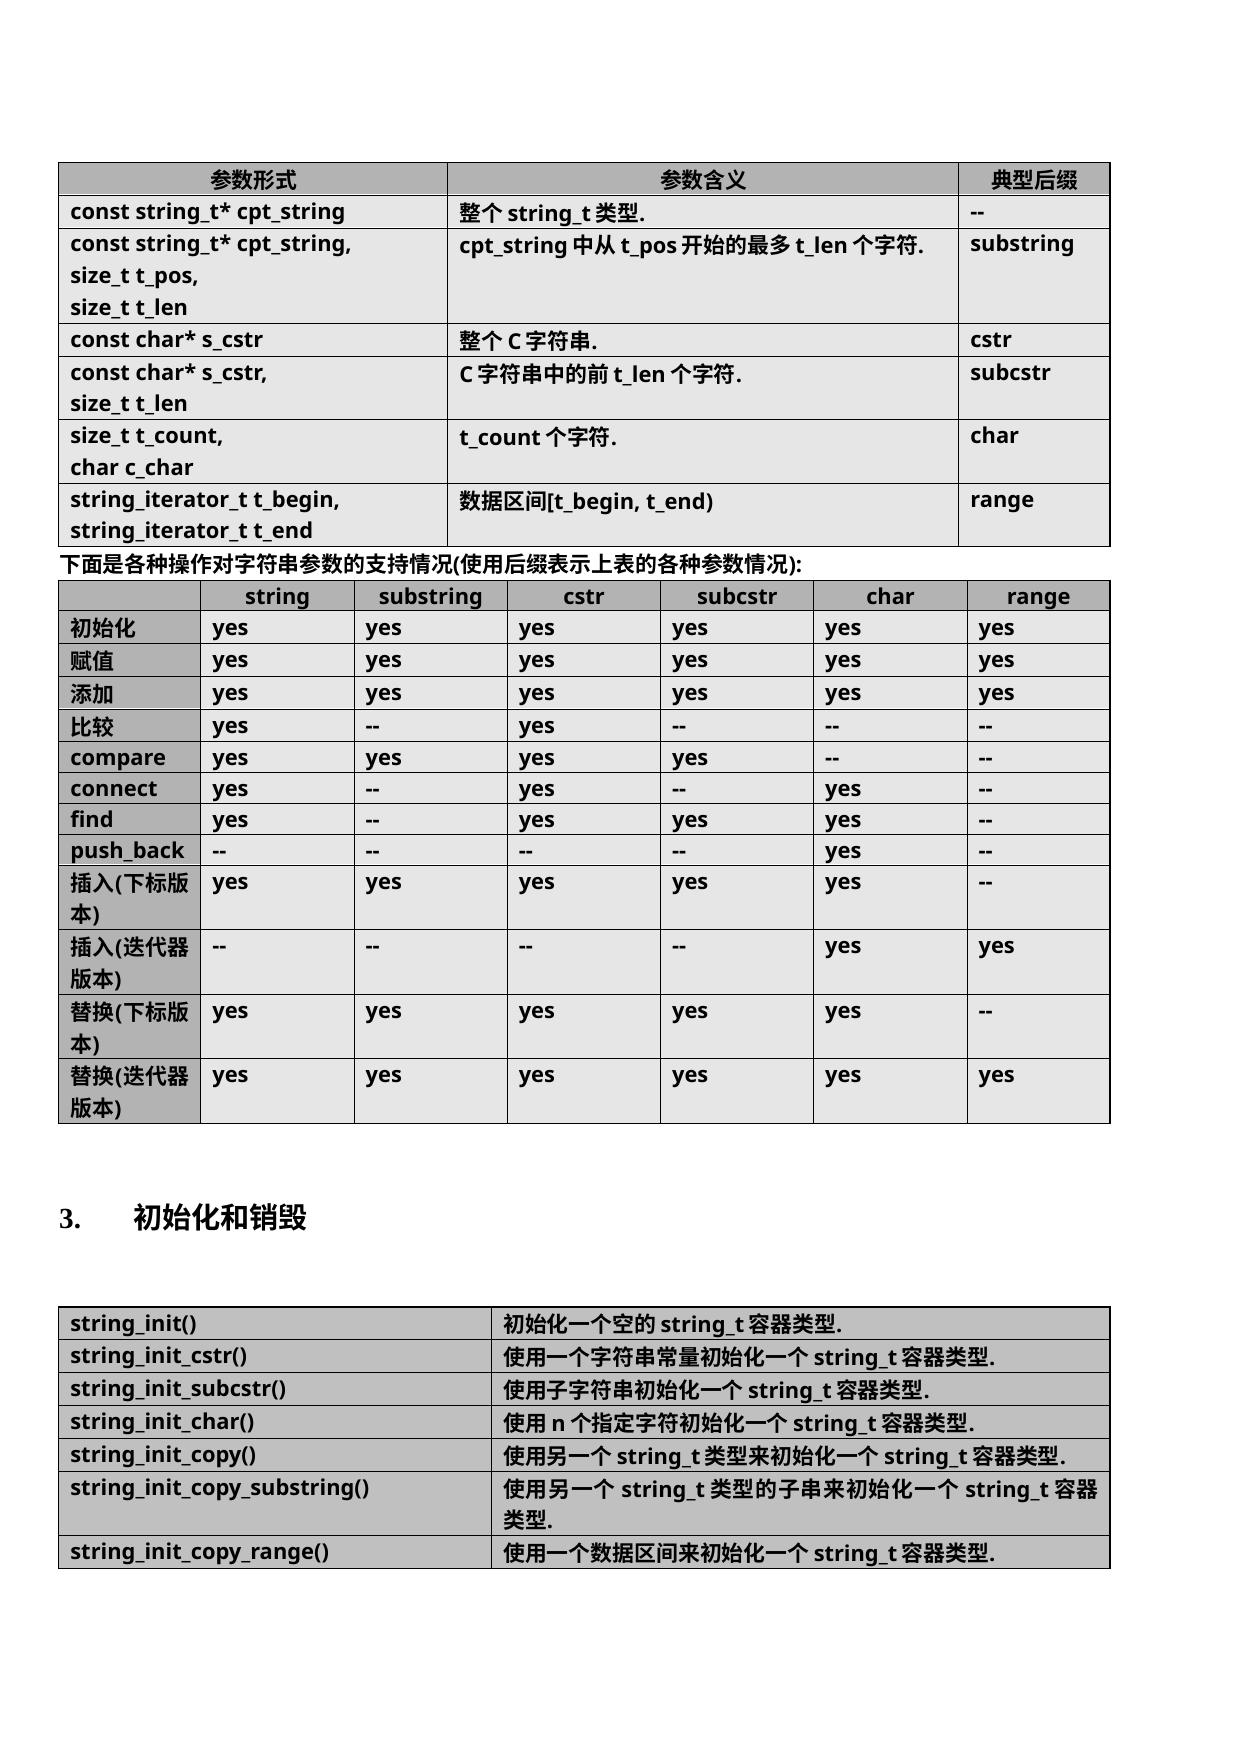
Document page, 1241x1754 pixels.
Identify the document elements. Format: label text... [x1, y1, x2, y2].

table_cell const string_t* cpt_string [59, 196, 447, 227]
subtitle 初始化和销毁 [59, 1183, 1181, 1248]
table_header substring [355, 581, 507, 610]
table_cell compare [59, 742, 200, 772]
table_header string_init() [59, 1308, 491, 1339]
table_cell 整个string_t类型. [448, 196, 958, 227]
table_cell push_back [59, 835, 200, 864]
table_cell yes [508, 773, 660, 803]
table_cell -- [968, 710, 1109, 741]
table_cell -- [355, 804, 507, 834]
table_cell yes [201, 742, 354, 772]
table_cell t_count个字符. [448, 420, 958, 483]
table_cell -- [968, 804, 1109, 834]
table_cell 数据区间[t_begin, t_end) [448, 484, 958, 546]
table_cell -- [201, 835, 354, 864]
table_cell const char* s_cstr, size_t t_len [59, 357, 447, 419]
table_cell yes [814, 866, 967, 929]
table_cell 添加 [59, 677, 200, 708]
table_cell yes [661, 611, 813, 643]
table_cell yes [661, 995, 813, 1058]
table_cell range [959, 484, 1109, 546]
table_cell -- [968, 866, 1109, 929]
table_cell yes [508, 995, 660, 1058]
table_cell yes [355, 866, 507, 929]
table_header subcstr [661, 581, 813, 610]
table_cell string_init_copy() [59, 1439, 491, 1471]
table_cell yes [355, 611, 507, 643]
table_cell -- [661, 710, 813, 741]
table_cell 使用另一个string_t类型来初始化一个string_t容器类型. [492, 1439, 1109, 1471]
table_cell 使用子字符串初始化一个string_t容器类型. [492, 1373, 1109, 1405]
table_cell -- [508, 930, 660, 994]
table_cell yes [201, 710, 354, 741]
table_cell cstr [959, 324, 1109, 356]
table_cell -- [661, 930, 813, 994]
table_cell 赋值 [59, 644, 200, 676]
table_cell connect [59, 773, 200, 803]
table_header 参数含义 [448, 163, 958, 194]
table_cell yes [814, 1059, 967, 1123]
table_cell -- [355, 835, 507, 864]
table_cell -- [968, 835, 1109, 864]
table_cell subcstr [959, 357, 1109, 419]
table_cell yes [201, 773, 354, 803]
table_cell const string_t* cpt_string, size_t t_pos, size_t t_len [59, 229, 447, 323]
table_cell 初始化 [59, 611, 200, 643]
table_cell yes [968, 644, 1109, 676]
table_cell 比较 [59, 710, 200, 741]
table_cell yes [201, 611, 354, 643]
table_cell yes [968, 930, 1109, 994]
table_cell 替换(迭代器版本) [59, 1059, 200, 1123]
table_header 典型后缀 [959, 163, 1109, 194]
table_cell 插入(下标版本) [59, 866, 200, 929]
table_cell yes [814, 773, 967, 803]
table_cell -- [355, 930, 507, 994]
table_cell yes [508, 611, 660, 643]
table_cell -- [959, 196, 1109, 227]
text 下面是各种操作对字符串参数的支持情况(使用后缀表示上表的各种参数情况): [59, 547, 1181, 579]
table_cell -- [508, 835, 660, 864]
table_cell yes [201, 644, 354, 676]
table_cell yes [355, 1059, 507, 1123]
table_cell string_init_copy_range() [59, 1536, 491, 1568]
table_cell yes [814, 644, 967, 676]
table_cell yes [661, 866, 813, 929]
table_cell yes [814, 611, 967, 643]
table_cell yes [508, 866, 660, 929]
table_cell const char* s_cstr [59, 324, 447, 356]
table_cell string_init_cstr() [59, 1340, 491, 1372]
table_cell 使用一个字符串常量初始化一个string_t容器类型. [492, 1340, 1109, 1372]
table_cell yes [201, 995, 354, 1058]
table_cell substring [959, 229, 1109, 323]
table_header char [814, 581, 967, 610]
table_cell 使用n个指定字符初始化一个string_t容器类型. [492, 1406, 1109, 1438]
table_cell yes [661, 677, 813, 708]
table_header 参数形式 [59, 163, 447, 194]
table_cell size_t t_count, char c_char [59, 420, 447, 483]
table_cell yes [355, 677, 507, 708]
table_cell find [59, 804, 200, 834]
table_cell string_init_copy_substring() [59, 1472, 491, 1535]
table_cell yes [508, 710, 660, 741]
table_cell string_init_char() [59, 1406, 491, 1438]
table_cell yes [355, 995, 507, 1058]
table_header string [201, 581, 354, 610]
table_cell -- [661, 773, 813, 803]
table_cell string_init_subcstr() [59, 1373, 491, 1405]
table_cell yes [508, 1059, 660, 1123]
table_cell yes [355, 742, 507, 772]
table_cell yes [355, 644, 507, 676]
table_cell yes [814, 835, 967, 864]
table_cell yes [508, 742, 660, 772]
table_cell yes [201, 866, 354, 929]
table_cell 整个C字符串. [448, 324, 958, 356]
table_cell yes [814, 804, 967, 834]
table_cell -- [661, 835, 813, 864]
table_header range [968, 581, 1109, 610]
table_cell 替换(下标版本) [59, 995, 200, 1058]
table_cell yes [968, 677, 1109, 708]
table_cell yes [661, 742, 813, 772]
table_cell yes [661, 644, 813, 676]
table_cell -- [968, 995, 1109, 1058]
table_header 初始化一个空的string_t容器类型. [492, 1308, 1109, 1339]
table_cell yes [508, 677, 660, 708]
table_cell cpt_string中从t_pos开始的最多t_len个字符. [448, 229, 958, 323]
table_cell -- [814, 710, 967, 741]
table_cell 使用另一个string_t类型的子串来初始化一个string_t容器类型. [492, 1472, 1109, 1535]
table_cell yes [201, 1059, 354, 1123]
table_cell yes [814, 930, 967, 994]
table_cell yes [968, 1059, 1109, 1123]
table_header cstr [508, 581, 660, 610]
table_cell string_iterator_t t_begin, string_iterator_t t_end [59, 484, 447, 546]
table_cell yes [814, 995, 967, 1058]
table_cell 插入(迭代器版本) [59, 930, 200, 994]
table_cell char [959, 420, 1109, 483]
table_cell -- [814, 742, 967, 772]
table_cell -- [968, 773, 1109, 803]
table_cell yes [661, 804, 813, 834]
table_cell -- [355, 710, 507, 741]
table_cell yes [968, 611, 1109, 643]
table_cell yes [814, 677, 967, 708]
table_cell yes [201, 677, 354, 708]
table_cell C字符串中的前t_len个字符. [448, 357, 958, 419]
table_cell yes [508, 644, 660, 676]
table_header [59, 581, 200, 610]
table_cell yes [201, 804, 354, 834]
table_cell yes [508, 804, 660, 834]
table_cell 使用一个数据区间来初始化一个string_t容器类型. [492, 1536, 1109, 1568]
table_cell yes [661, 1059, 813, 1123]
table_cell -- [968, 742, 1109, 772]
table_cell -- [355, 773, 507, 803]
table_cell -- [201, 930, 354, 994]
